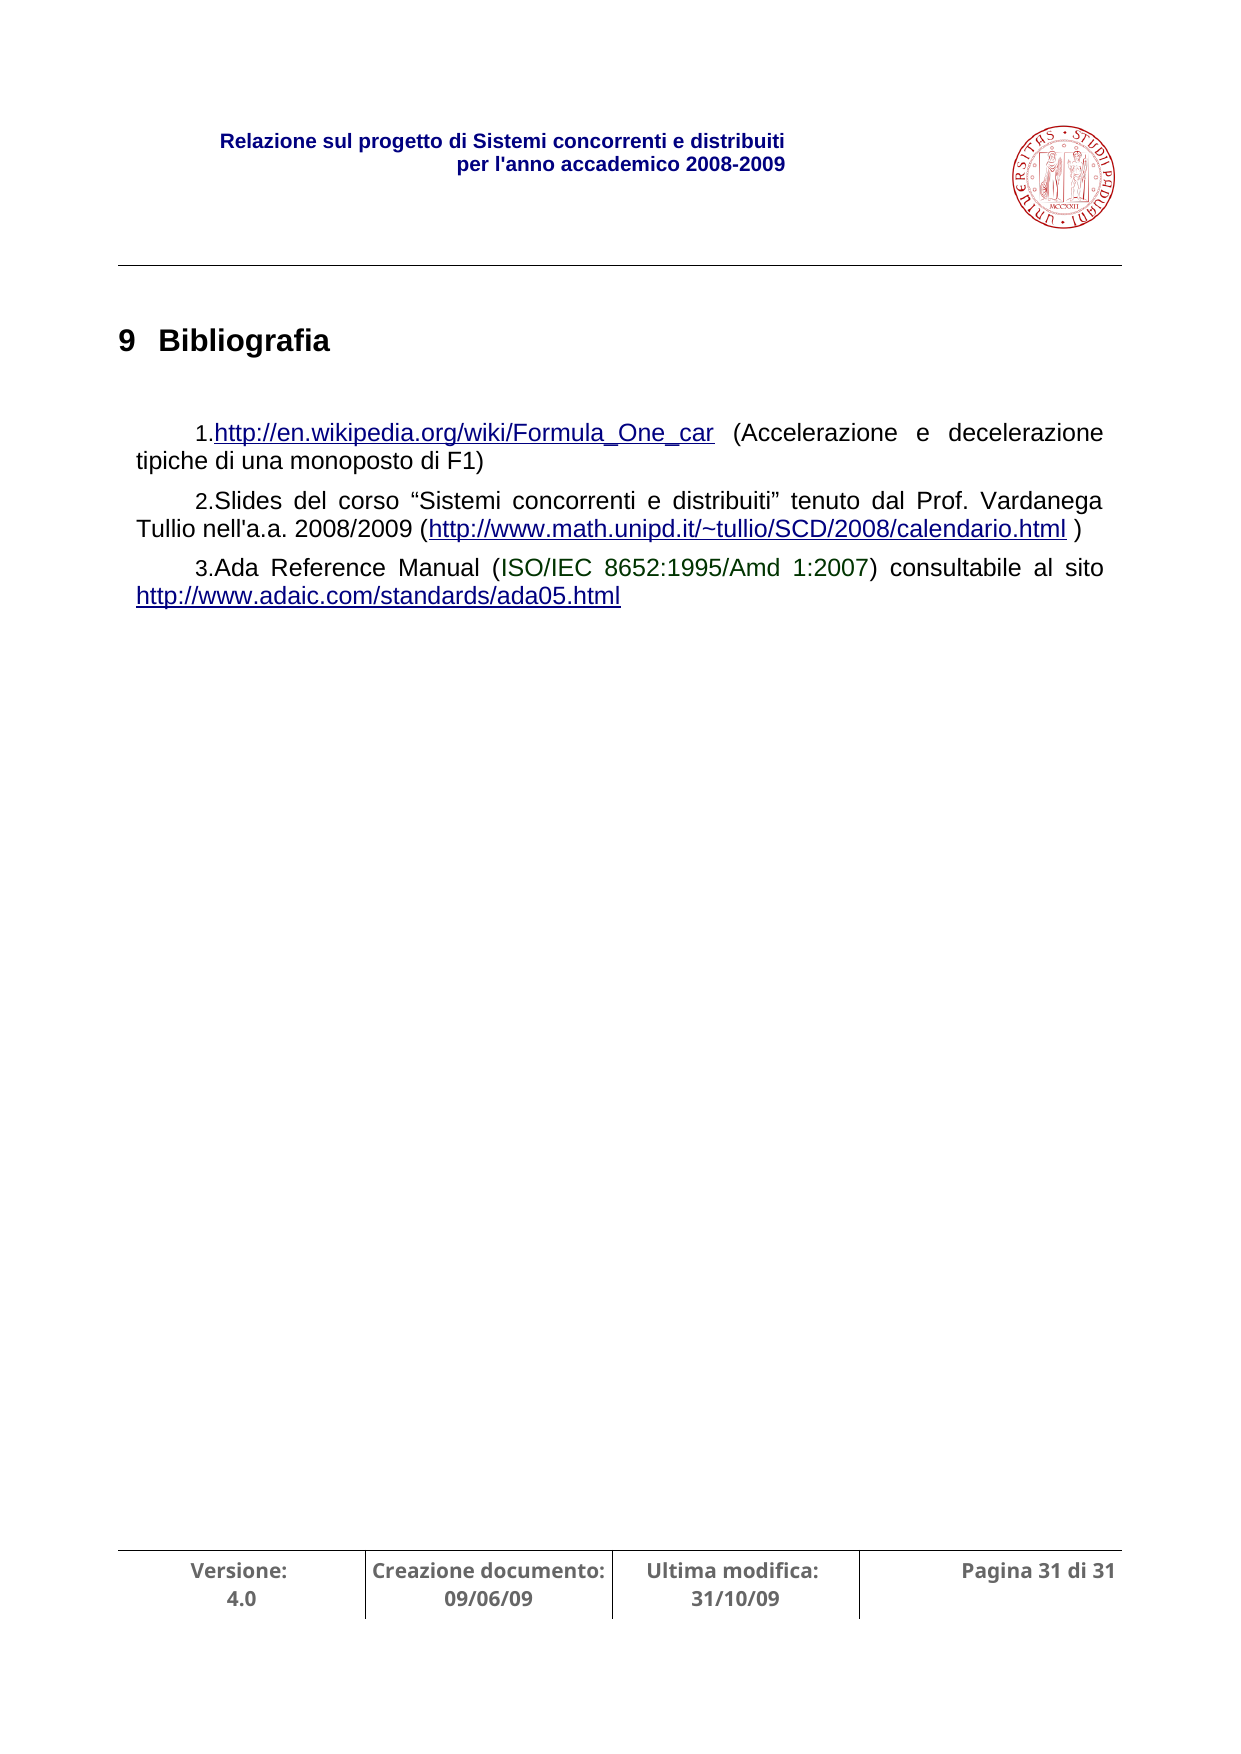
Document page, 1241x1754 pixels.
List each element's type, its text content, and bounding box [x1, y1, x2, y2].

subtitle Bibliografia [118, 323, 1122, 358]
list Slides del corso “Sistemi concorrenti e distribuiti” tenuto dal Prof. Vardanega Tullio nell'a.a. 2008/2009 (http://www.math.unipd.it/~tullio/SCD/2008/calendario.html ) [136, 487, 1104, 542]
list Ada Reference Manual (ISO/IEC 8652:1995/Amd 1:2007) consultabile al sito http://www.adaic.com/standards/ada05.html [136, 554, 1104, 610]
picture [1010, 123, 1117, 231]
list http://en.wikipedia.org/wiki/Formula_One_car (Accelerazione e decelerazione tipiche di una monoposto di F1) [136, 419, 1104, 475]
